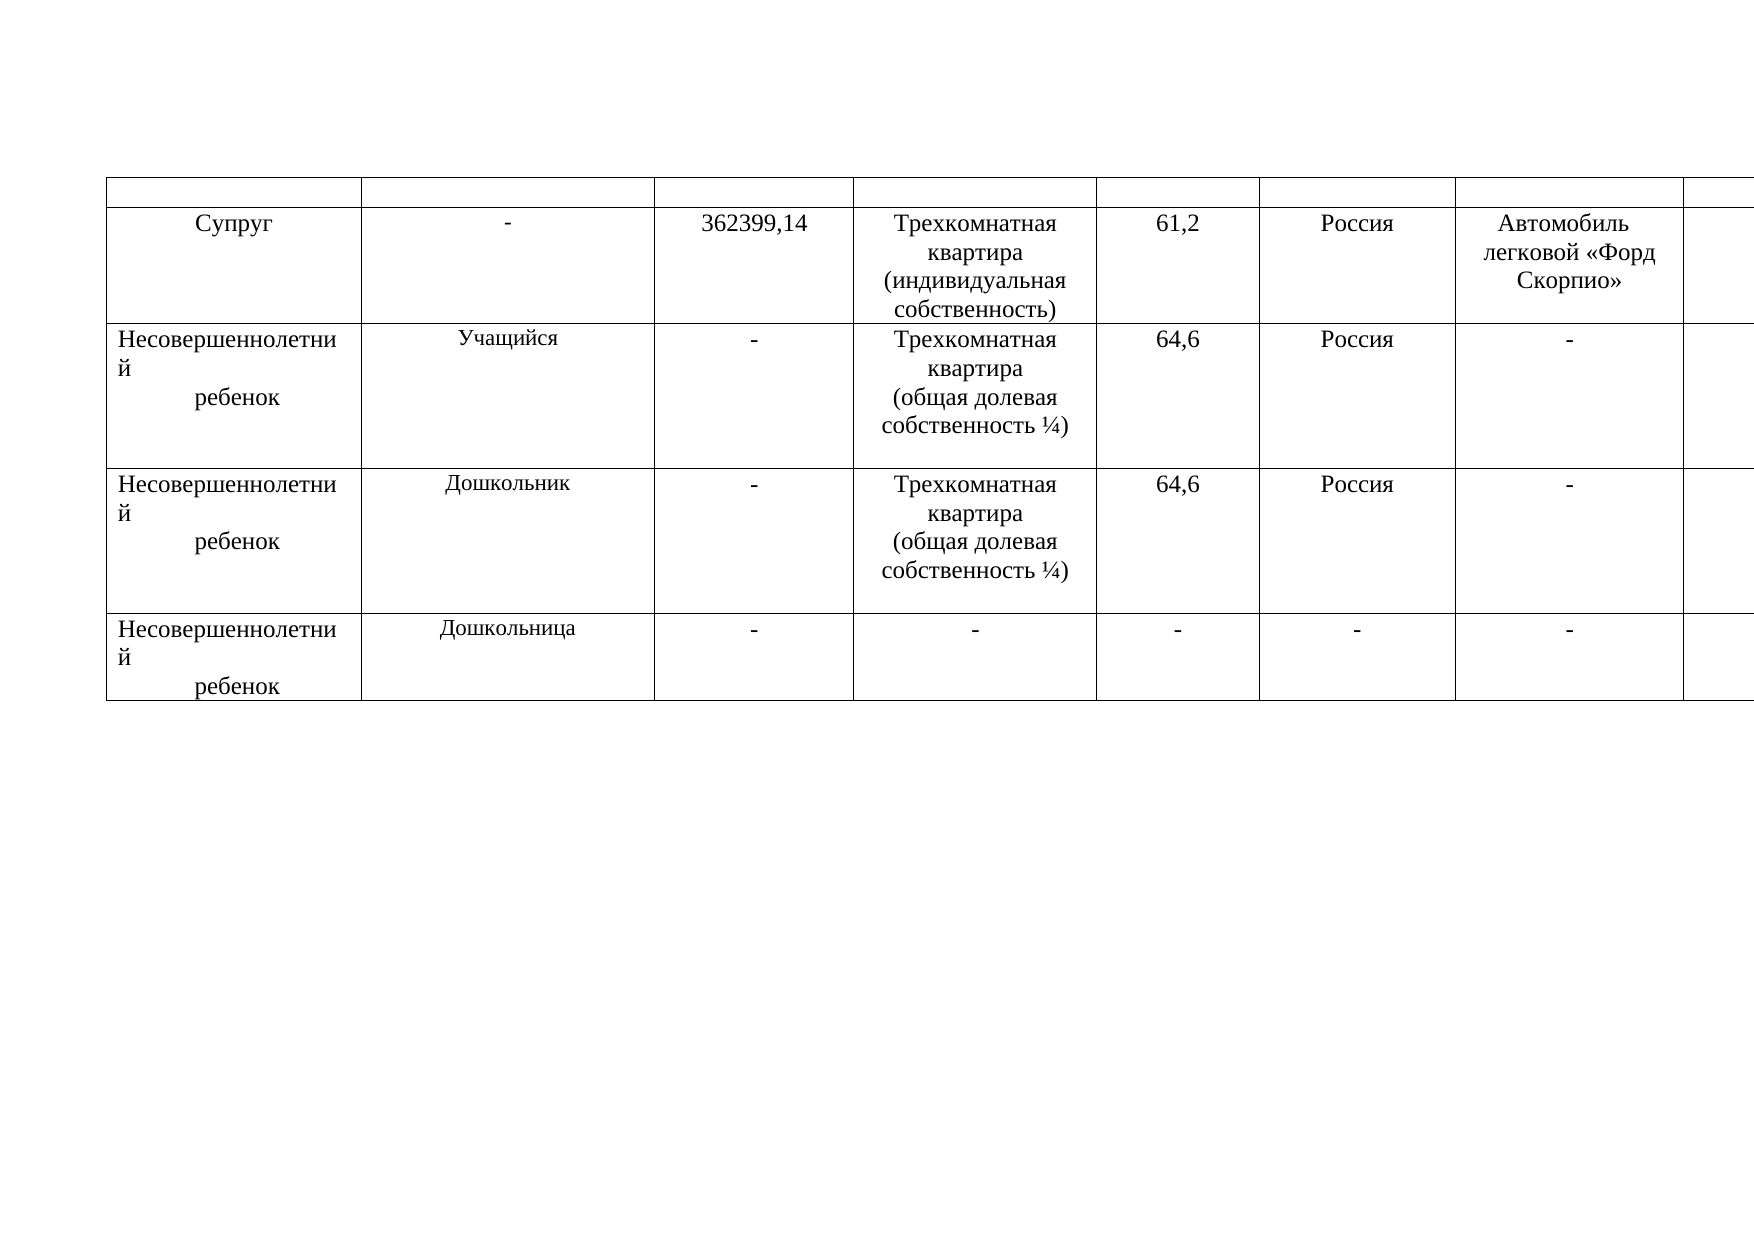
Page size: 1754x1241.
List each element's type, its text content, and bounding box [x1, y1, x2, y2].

table_cell - [1456, 614, 1683, 700]
table_cell Россия [1260, 469, 1455, 613]
table_cell [1260, 178, 1455, 207]
table_cell - [1456, 324, 1683, 468]
table_cell Несовершеннолетний ребенок [107, 469, 361, 613]
table_cell 362399,14 [655, 208, 853, 323]
table_cell Учащийся [362, 324, 654, 468]
table_cell - [1260, 614, 1455, 700]
table_cell [1684, 614, 1754, 700]
table_cell 64,6 [1097, 324, 1259, 468]
table_cell [854, 178, 1096, 207]
table_cell - [1456, 469, 1683, 613]
table_cell [1684, 178, 1754, 207]
table_cell - [655, 469, 853, 613]
table_cell - [655, 614, 853, 700]
table_cell Автомобиль легковой «Форд Скорпио» [1456, 208, 1683, 323]
table_cell 61,2 [1097, 208, 1259, 323]
table_cell [362, 178, 654, 207]
table_cell - [1456, 178, 1683, 207]
table_cell [107, 178, 361, 207]
table_cell Трехкомнатная квартира (общая долевая собственность ¼) [854, 469, 1096, 613]
table_cell Трехкомнатная квартира (индивидуальная собственность) [854, 208, 1096, 323]
table_cell - [362, 208, 654, 323]
table_cell Россия [1260, 324, 1455, 468]
table_cell 64,6 [1097, 469, 1259, 613]
table_cell [1684, 208, 1754, 323]
table_cell Трехкомнатная квартира (общая долевая собственность ¼) [854, 324, 1096, 468]
table_cell Россия [1260, 208, 1455, 323]
table_cell [1097, 178, 1259, 207]
table_cell Несовершеннолетний ребенок [107, 614, 361, 700]
table_cell Несовершеннолетний ребенок [107, 324, 361, 468]
table_cell Супруг [107, 208, 361, 323]
table_cell Дошкольница [362, 614, 654, 700]
table_cell - [1097, 614, 1259, 700]
table_cell [1684, 469, 1754, 613]
table_cell - [854, 614, 1096, 700]
table_cell Дошкольник [362, 469, 654, 613]
table_cell [655, 178, 853, 207]
table_cell [1684, 324, 1754, 468]
table_cell - [655, 324, 853, 468]
